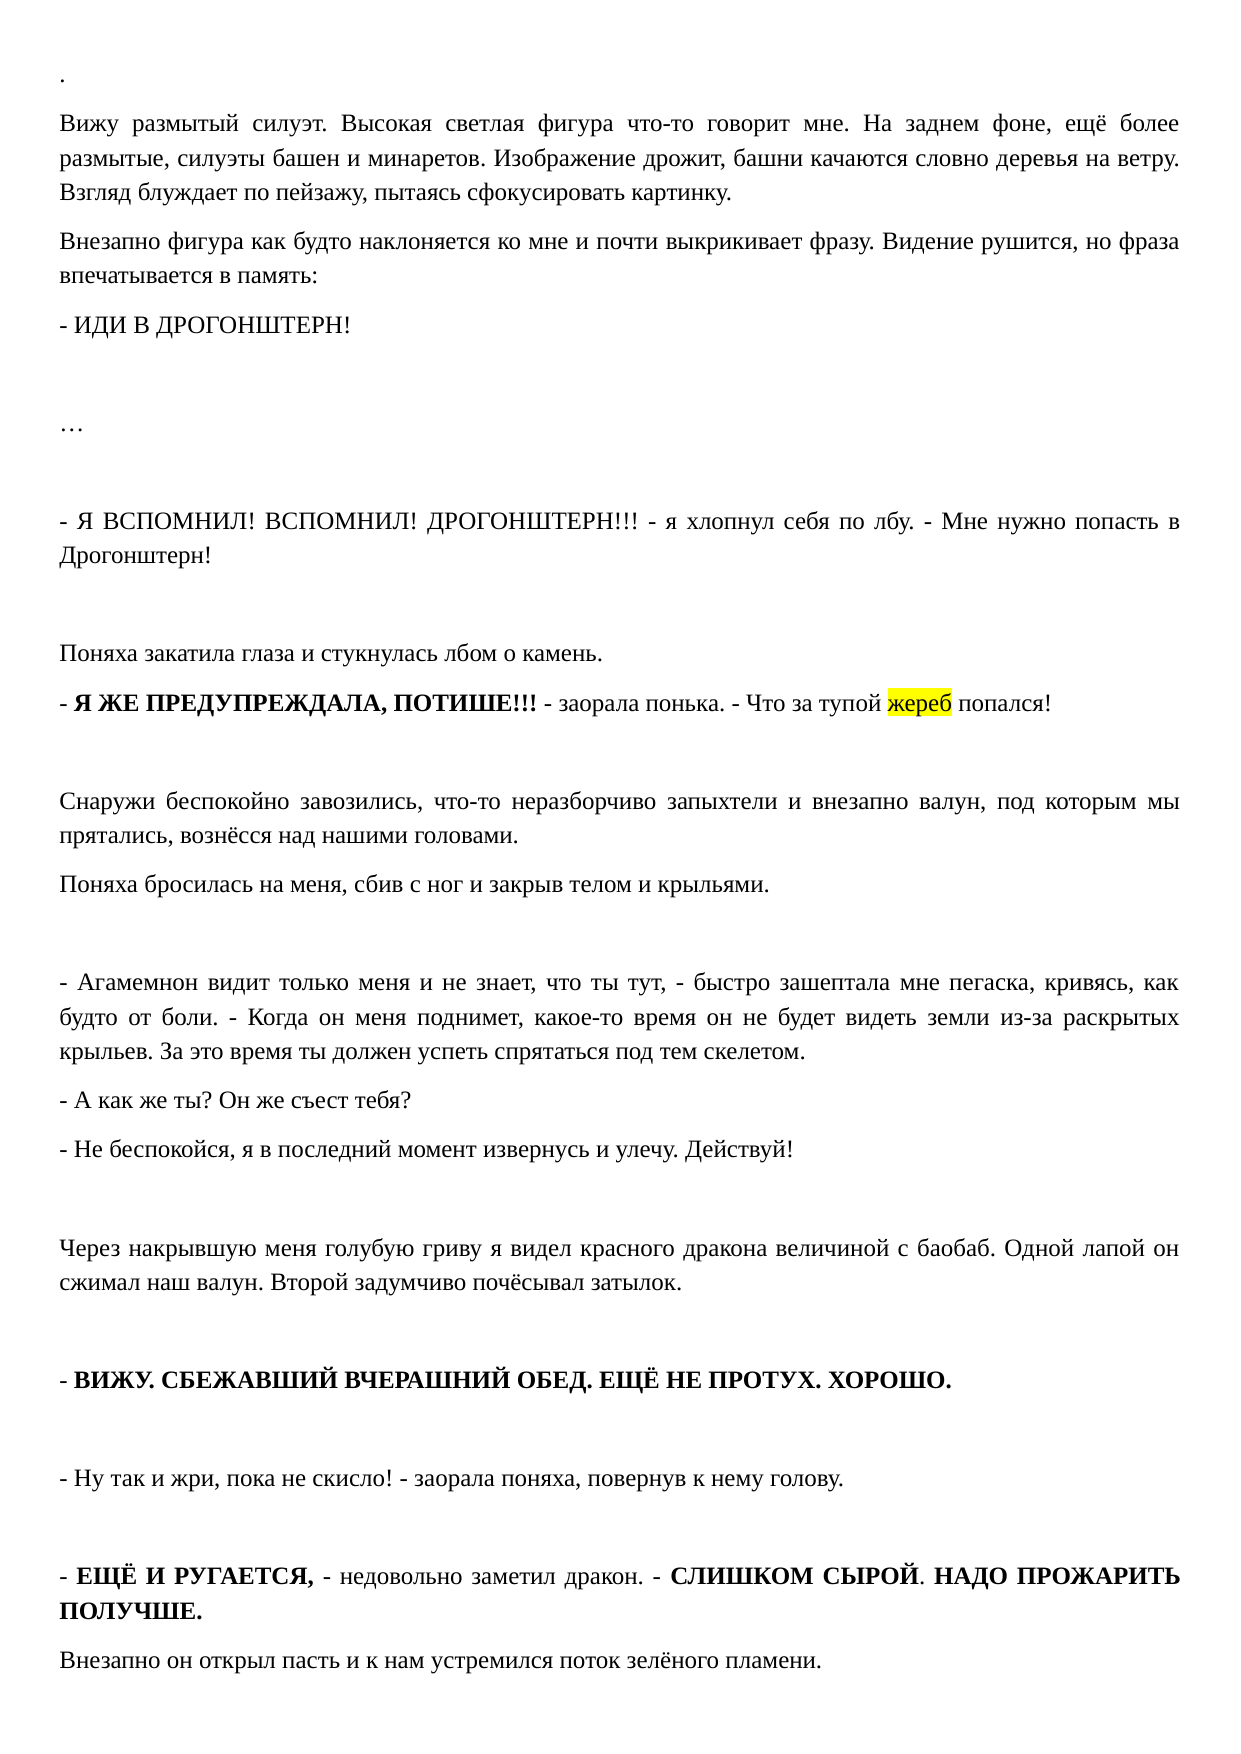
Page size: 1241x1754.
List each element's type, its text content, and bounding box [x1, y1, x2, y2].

text - Агамемнон видит только меня и не знает, что ты тут, - быстро зашептала мне пегаска, кривясь, как будто от боли. - Когда он меня поднимет, какое-то время он не будет видеть земли из-за раскрытых крыльев. За это время ты должен успеть спрятаться под тем скелетом. [59, 967, 1181, 1065]
text - ИДИ В ДРОГОНШТЕРН! [59, 310, 1181, 338]
text Внезапно он открыл пасть и к нам устремился поток зелёного пламени. [59, 1645, 1181, 1674]
text - Я ЖЕ ПРЕДУПРЕЖДАЛА, ПОТИШЕ!!! - заорала понька. - Что за тупой жереб попался! [59, 688, 1181, 716]
text - Не беспокойся, я в последний момент извернусь и улечу. Действуй! [59, 1134, 1181, 1163]
text - ВИЖУ. СБЕЖАВШИЙ ВЧЕРАШНИЙ ОБЕД. ЕЩЁ НЕ ПРОТУХ. ХОРОШО. [59, 1365, 1181, 1394]
text - Ну так и жри, пока не скисло! - заорала поняха, повернув к нему голову. [59, 1463, 1181, 1492]
text Поняха закатила глаза и стукнулась лбом о камень. [59, 638, 1181, 667]
text - А как же ты? Он же съест тебя? [59, 1085, 1181, 1114]
text Поняха бросилась на меня, сбив с ног и закрыв телом и крыльями. [59, 869, 1181, 898]
text Снаружи беспокойно завозились, что-то неразборчиво запыхтели и внезапно валун, под которым мы прятались, вознёсся над нашими головами. [59, 786, 1181, 849]
text . [59, 59, 1181, 88]
text Через накрывшую меня голубую гриву я видел красного дракона величиной с баобаб. Одной лапой он сжимал наш валун. Второй задумчиво почёсывал затылок. [59, 1233, 1181, 1296]
text … [59, 408, 1181, 437]
text Вижу размытый силуэт. Высокая светлая фигура что-то говорит мне. На заднем фоне, ещё более размытые, силуэты башен и минаретов. Изображение дрожит, башни качаются словно деревья на ветру. Взгляд блуждает по пейзажу, пытаясь сфокусировать картинку. [59, 108, 1181, 206]
text - ЕЩЁ И РУГАЕТСЯ, - недовольно заметил дракон. - СЛИШКОМ СЫРОЙ. НАДО ПРОЖАРИТЬ ПОЛУЧШЕ. [59, 1561, 1181, 1625]
text Внезапно фигура как будто наклоняется ко мне и почти выкрикивает фразу. Видение рушится, но фраза впечатывается в память: [59, 226, 1181, 289]
text - Я ВСПОМНИЛ! ВСПОМНИЛ! ДРОГОНШТЕРН!!! - я хлопнул себя по лбу. - Мне нужно попасть в Дрогонштерн! [59, 506, 1181, 569]
